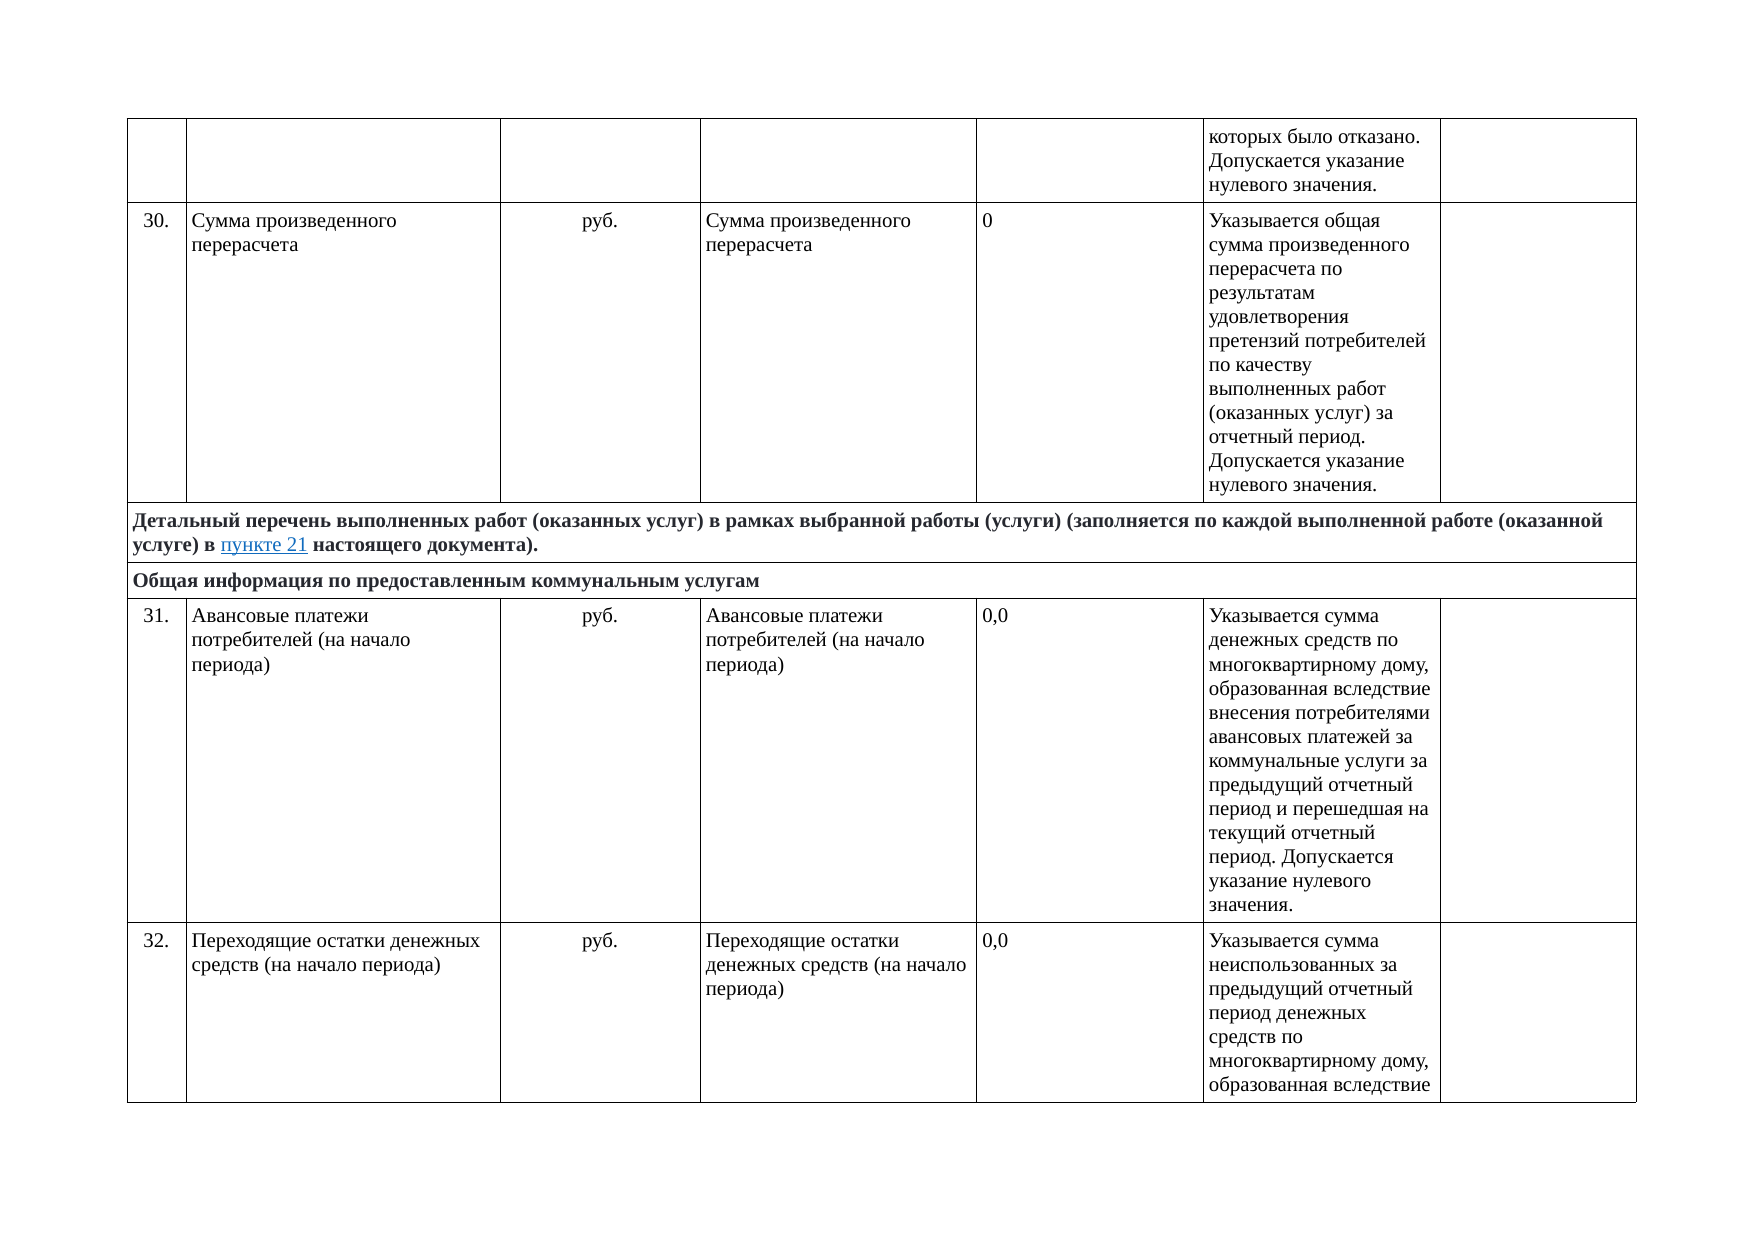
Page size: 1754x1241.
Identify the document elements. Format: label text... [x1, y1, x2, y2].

table_cell 30. [128, 203, 186, 502]
table_cell [187, 119, 500, 202]
table_cell 0,0 [977, 599, 1203, 922]
table_cell [1441, 923, 1636, 1102]
table_cell 0,0 [977, 923, 1203, 1102]
table_cell руб. [501, 923, 700, 1102]
table_cell руб. [501, 599, 700, 922]
table_cell Переходящие остатки денежных средств (на начало периода) [187, 923, 500, 1102]
table_cell [701, 119, 976, 202]
table_cell Общая информация по предоставленным коммунальным услугам [128, 563, 1636, 597]
table_cell 31. [128, 599, 186, 922]
table_cell Детальный перечень выполненных работ (оказанных услуг) в рамках выбранной работы (услуги) (заполняется по каждой выполненной работе (оказанной услуге) в пункте 21 настоящего документа). [128, 503, 1636, 562]
table_cell Сумма произведенного перерасчета [701, 203, 976, 502]
table_cell [1441, 599, 1636, 922]
table_cell Указывается общая сумма произведенного перерасчета по результатам удовлетворения претензий потребителей по качеству выполненных работ (оказанных услуг) за отчетный период. Допускается указание нулевого значения. [1204, 203, 1440, 502]
table_cell [1441, 119, 1636, 202]
table_cell [1441, 203, 1636, 502]
table_cell Указывается сумма денежных средств по многоквартирному дому, образованная вследствие внесения потребителями авансовых платежей за коммунальные услуги за предыдущий отчетный период и перешедшая на текущий отчетный период. Допускается указание нулевого значения. [1204, 599, 1440, 922]
table_cell 0 [977, 203, 1203, 502]
table_cell [977, 119, 1203, 202]
table_cell которых было отказано. Допускается указание нулевого значения. [1204, 119, 1440, 202]
table_cell [128, 119, 186, 202]
table_cell Авансовые платежи потребителей (на начало периода) [701, 599, 976, 922]
table_cell руб. [501, 203, 700, 502]
table_cell Авансовые платежи потребителей (на начало периода) [187, 599, 500, 922]
table_cell 32. [128, 923, 186, 1102]
table_cell Указывается сумма неиспользованных за предыдущий отчетный период денежных средств по многоквартирному дому, образованная вследствие [1204, 923, 1440, 1102]
table_cell [501, 119, 700, 202]
table_cell Сумма произведенного перерасчета [187, 203, 500, 502]
table_cell Переходящие остатки денежных средств (на начало периода) [701, 923, 976, 1102]
